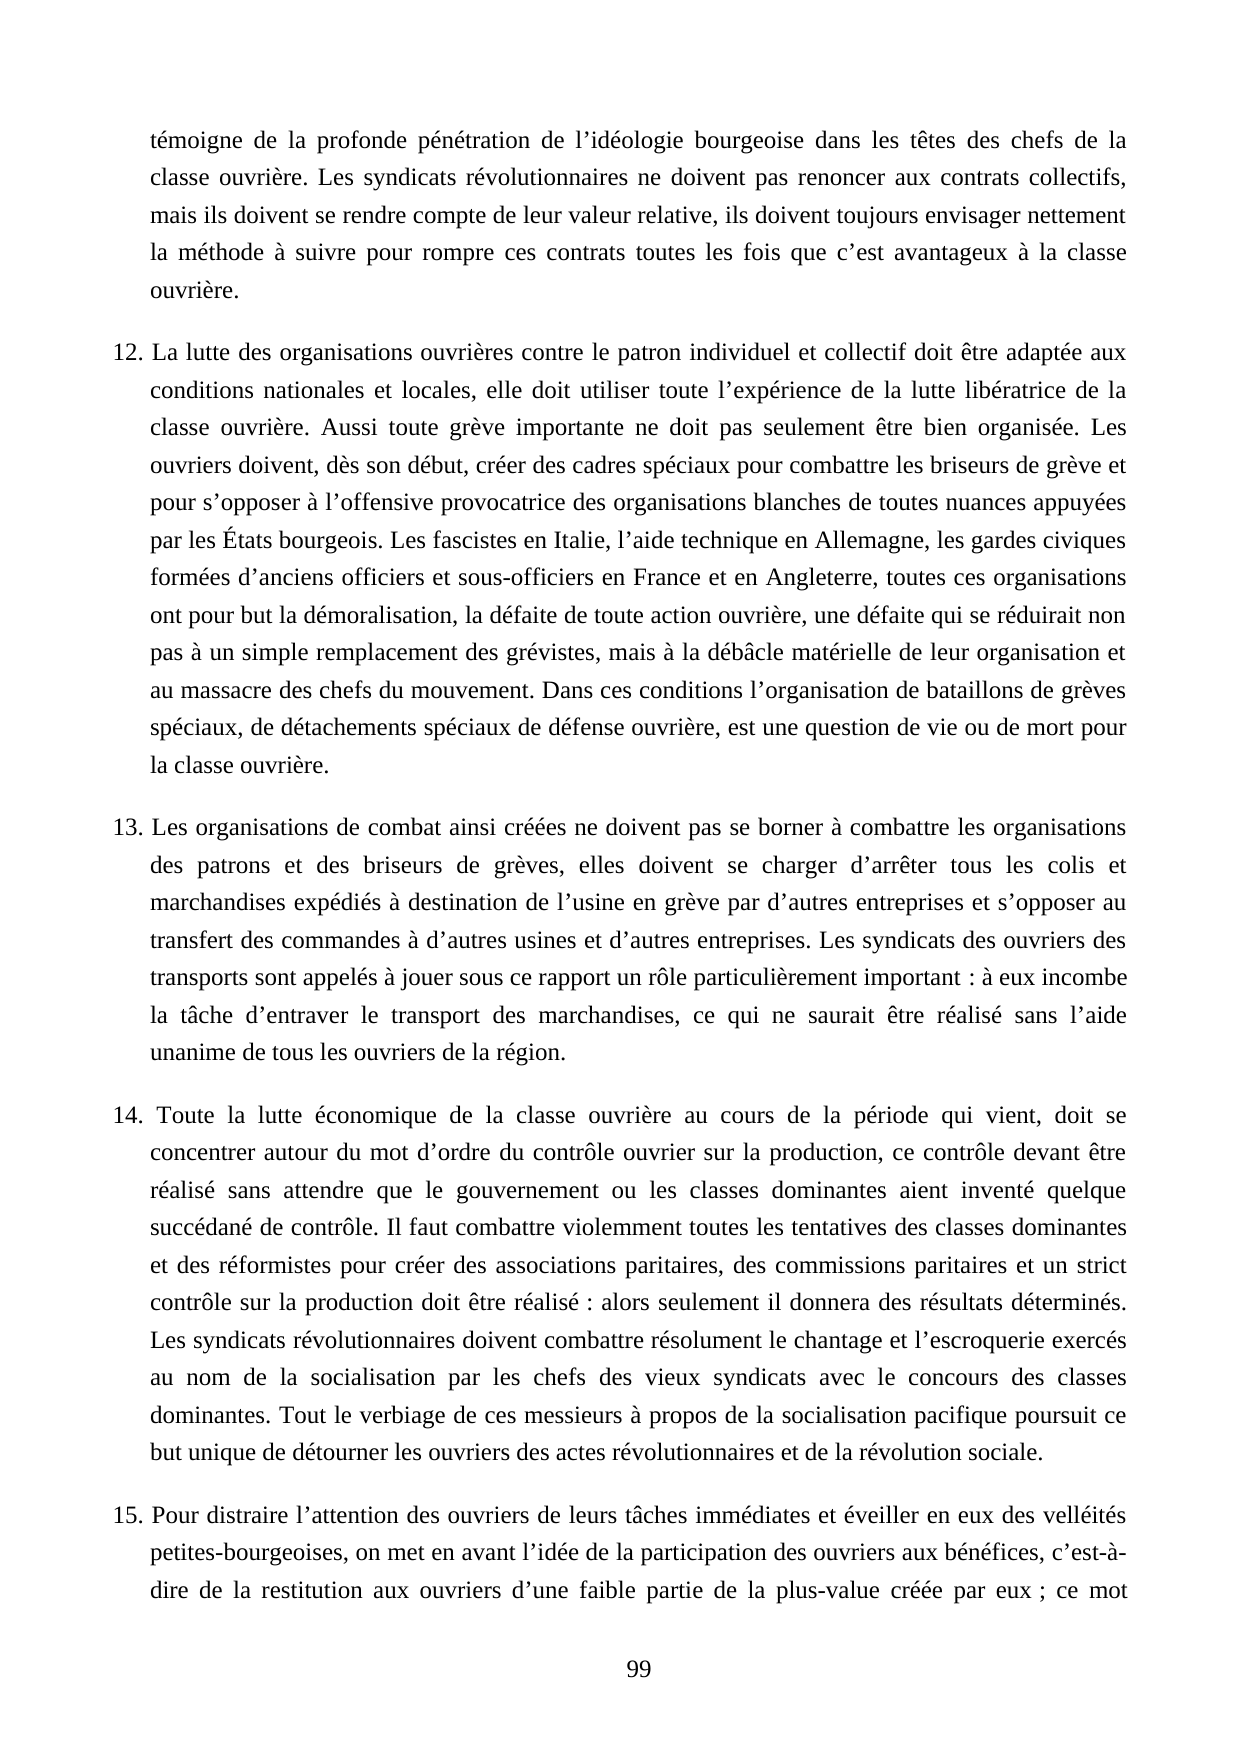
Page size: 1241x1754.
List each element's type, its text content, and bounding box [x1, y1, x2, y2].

text témoigne de la profonde pénétration de l’idéologie bourgeoise dans les têtes des chefs de la classe ouvrière. Les syndicats révolutionnaires ne doivent pas renoncer aux contrats collectifs, mais ils doivent se rendre compte de leur valeur relative, ils doivent toujours envisager nettement la méthode à suivre pour rompre ces contrats toutes les fois que c’est avantageux à la classe ouvrière. [112, 118, 1128, 306]
text 13. Les organisations de combat ainsi créées ne doivent pas se borner à combattre les organisations des patrons et des briseurs de grèves, elles doivent se charger d’arrêter tous les colis et marchandises expédiés à destination de l’usine en grève par d’autres entreprises et s’opposer au transfert des commandes à d’autres usines et d’autres entreprises. Les syndicats des ouvriers des transports sont appelés à jouer sous ce rapport un rôle particulièrement important : à eux incombe la tâche d’entraver le transport des marchandises, ce qui ne saurait être réalisé sans l’aide unanime de tous les ouvriers de la région. [112, 806, 1128, 1068]
text 15. Pour distraire l’attention des ouvriers de leurs tâches immédiates et éveiller en eux des velléités petites-bourgeoises, on met en avant l’idée de la participation des ouvriers aux bénéfices, c’est-à-dire de la restitution aux ouvriers d’une faible partie de la plus-value créée par eux ; ce mot [112, 1493, 1128, 1606]
text 12. La lutte des organisations ouvrières contre le patron individuel et collectif doit être adaptée aux conditions nationales et locales, elle doit utiliser toute l’expérience de la lutte libératrice de la classe ouvrière. Aussi toute grève importante ne doit pas seulement être bien organisée. Les ouvriers doivent, dès son début, créer des cadres spéciaux pour combattre les briseurs de grève et pour s’opposer à l’offensive provocatrice des organisations blanches de toutes nuances appuyées par les États bourgeois. Les fascistes en Italie, l’aide technique en Allemagne, les gardes civiques formées d’anciens officiers et sous-officiers en France et en Angleterre, toutes ces organisations ont pour but la démoralisation, la défaite de toute action ouvrière, une défaite qui se réduirait non pas à un simple remplacement des grévistes, mais à la débâcle matérielle de leur organisation et au massacre des chefs du mouvement. Dans ces conditions l’organisation de bataillons de grèves spéciaux, de détachements spéciaux de défense ouvrière, est une question de vie ou de mort pour la classe ouvrière. [112, 331, 1128, 781]
text 14. Toute la lutte économique de la classe ouvrière au cours de la période qui vient, doit se concentrer autour du mot d’ordre du contrôle ouvrier sur la production, ce contrôle devant être réalisé sans attendre que le gouvernement ou les classes dominantes aient inventé quelque succédané de contrôle. Il faut combattre violemment toutes les tentatives des classes dominantes et des réformistes pour créer des associations paritaires, des commissions paritaires et un strict contrôle sur la production doit être réalisé : alors seulement il donnera des résultats déterminés. Les syndicats révolutionnaires doivent combattre résolument le chantage et l’escroquerie exercés au nom de la socialisation par les chefs des vieux syndicats avec le concours des classes dominantes. Tout le verbiage de ces messieurs à propos de la socialisation pacifique poursuit ce but unique de détourner les ouvriers des actes révolutionnaires et de la révolution sociale. [112, 1093, 1128, 1468]
